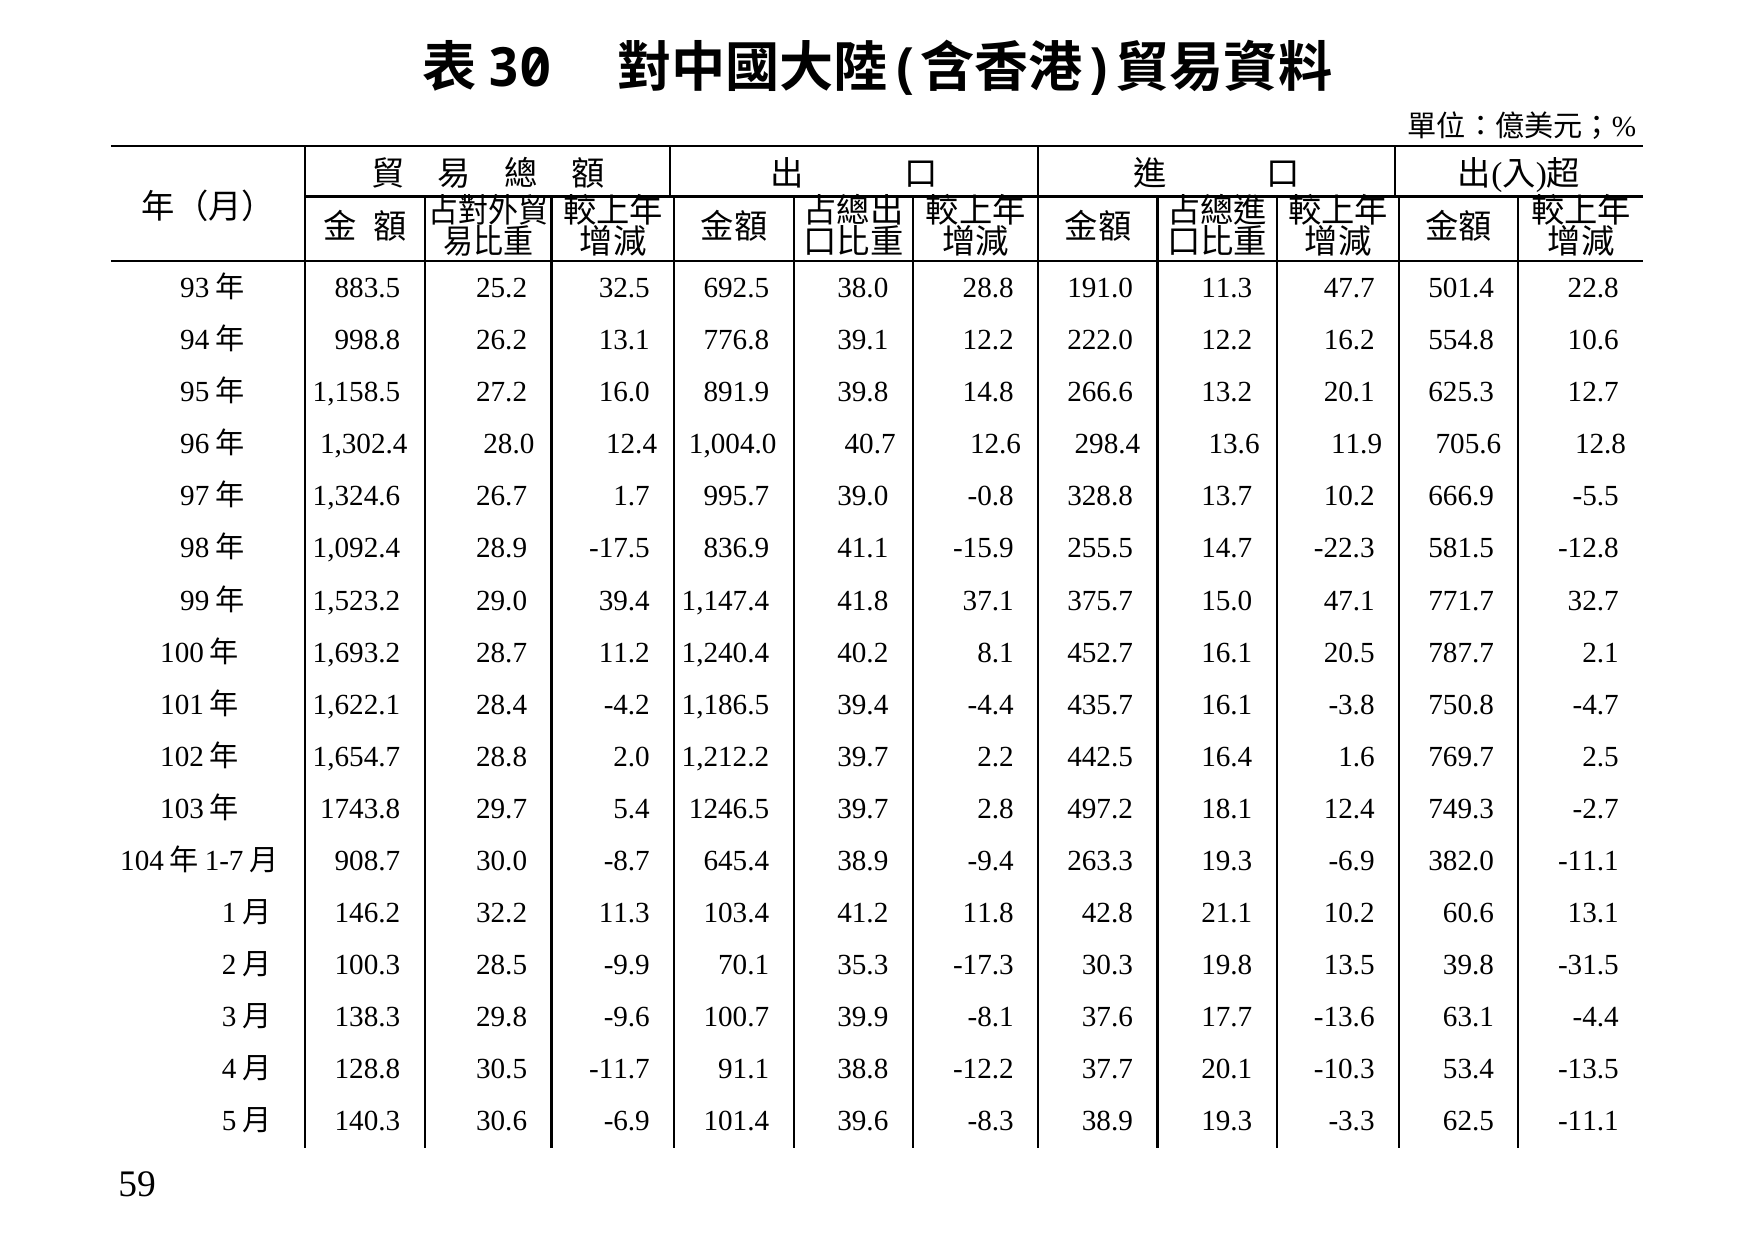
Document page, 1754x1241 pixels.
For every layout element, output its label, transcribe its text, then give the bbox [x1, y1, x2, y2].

table_cell 1743.8 [306, 783, 424, 835]
table_cell 13.7 [1159, 470, 1276, 522]
table_cell 38.0 [795, 262, 912, 314]
table_cell 266.6 [1039, 366, 1156, 418]
table_cell 2.5 [1519, 731, 1643, 783]
table_cell 12.6 [914, 418, 1037, 470]
table_cell 40.7 [795, 418, 912, 470]
table_cell 705.6 [1400, 418, 1517, 470]
table_cell 11.8 [914, 887, 1037, 939]
table_cell 60.6 [1400, 887, 1517, 939]
table_cell 13.2 [1159, 366, 1276, 418]
table_cell 金 額 [306, 198, 424, 260]
table_cell 63.1 [1400, 991, 1517, 1043]
table_cell 2.1 [1519, 627, 1643, 679]
table_cell 29.0 [426, 575, 550, 627]
table_cell 497.2 [1039, 783, 1156, 835]
table_cell 375.7 [1039, 575, 1156, 627]
table_cell 255.5 [1039, 523, 1156, 574]
table_cell 12.8 [1519, 418, 1643, 470]
table_cell 554.8 [1400, 314, 1517, 366]
table_cell 1.7 [553, 470, 673, 522]
table_cell 1,693.2 [306, 627, 424, 679]
table_cell 103.4 [675, 887, 793, 939]
table_cell 35.3 [795, 939, 912, 991]
table_cell 37.1 [914, 575, 1037, 627]
table_cell 39.7 [795, 731, 912, 783]
table_cell 382.0 [1400, 835, 1517, 887]
table_cell 501.4 [1400, 262, 1517, 314]
table_cell 5.4 [553, 783, 673, 835]
table_cell -8.1 [914, 991, 1037, 1043]
table_cell 1,092.4 [306, 523, 424, 574]
table_cell 1,622.1 [306, 679, 424, 731]
table_cell 較上年 增減 [914, 198, 1037, 260]
table_cell 692.5 [675, 262, 793, 314]
table_cell 98年 [111, 523, 304, 574]
table_cell 645.4 [675, 835, 793, 887]
table_cell 47.1 [1278, 575, 1398, 627]
table_cell -4.2 [553, 679, 673, 731]
table_cell 13.5 [1278, 939, 1398, 991]
table_cell 20.5 [1278, 627, 1398, 679]
table_cell 836.9 [675, 523, 793, 574]
table_cell 3月 [111, 991, 304, 1043]
table_cell -4.4 [1519, 991, 1643, 1043]
table_cell 908.7 [306, 835, 424, 887]
table_cell 19.8 [1159, 939, 1276, 991]
table_cell 100年 [111, 627, 304, 679]
table_cell -17.3 [914, 939, 1037, 991]
table_cell 1,240.4 [675, 627, 793, 679]
table_cell 19.3 [1159, 1095, 1276, 1147]
subtitle 表30 對中國大陸(含香港)貿易資料 [118, 24, 1636, 103]
table_cell 20.1 [1278, 366, 1398, 418]
table_cell 38.8 [795, 1043, 912, 1095]
table_cell 128.8 [306, 1043, 424, 1095]
table_cell 32.5 [553, 262, 673, 314]
table_cell 1246.5 [675, 783, 793, 835]
table_cell -9.6 [553, 991, 673, 1043]
table_cell 47.7 [1278, 262, 1398, 314]
table_cell 12.2 [914, 314, 1037, 366]
table_cell 12.2 [1159, 314, 1276, 366]
table_cell 較上年 增減 [1519, 198, 1643, 260]
table_cell 2.0 [553, 731, 673, 783]
table_cell 20.1 [1159, 1043, 1276, 1095]
table_cell 442.5 [1039, 731, 1156, 783]
table_cell 28.8 [914, 262, 1037, 314]
table_cell 666.9 [1400, 470, 1517, 522]
table_cell 28.0 [426, 418, 550, 470]
table_cell 占總出口比重 [795, 198, 912, 260]
table_cell 101年 [111, 679, 304, 731]
table_cell 32.2 [426, 887, 550, 939]
table_cell 30.3 [1039, 939, 1156, 991]
table_cell -13.6 [1278, 991, 1398, 1043]
table_cell 16.1 [1159, 679, 1276, 731]
table_cell 140.3 [306, 1095, 424, 1147]
table_cell 263.3 [1039, 835, 1156, 887]
table_cell 12.4 [1278, 783, 1398, 835]
table_cell 28.5 [426, 939, 550, 991]
table_cell 96年 [111, 418, 304, 470]
table_header 出 口 [671, 147, 1037, 195]
table_cell 16.0 [553, 366, 673, 418]
table_cell 11.9 [1278, 418, 1398, 470]
table_cell 1,158.5 [306, 366, 424, 418]
table_cell 1,004.0 [675, 418, 793, 470]
table_cell 99年 [111, 575, 304, 627]
table_header 年（月） [111, 147, 304, 260]
table_cell -31.5 [1519, 939, 1643, 991]
table_cell 占總進口比重 [1159, 198, 1276, 260]
table_cell 435.7 [1039, 679, 1156, 731]
table_cell -13.5 [1519, 1043, 1643, 1095]
table_cell 97年 [111, 470, 304, 522]
table_cell -6.9 [1278, 835, 1398, 887]
table_cell 16.1 [1159, 627, 1276, 679]
table_cell 39.9 [795, 991, 912, 1043]
table_cell 101.4 [675, 1095, 793, 1147]
table_cell 1,523.2 [306, 575, 424, 627]
table_cell 222.0 [1039, 314, 1156, 366]
table_cell 較上年 增減 [553, 198, 673, 260]
table_cell 776.8 [675, 314, 793, 366]
table_cell 328.8 [1039, 470, 1156, 522]
table_cell -8.3 [914, 1095, 1037, 1147]
table_cell -11.7 [553, 1043, 673, 1095]
table_cell -8.7 [553, 835, 673, 887]
table_cell 40.2 [795, 627, 912, 679]
table_cell 39.7 [795, 783, 912, 835]
table_cell 37.7 [1039, 1043, 1156, 1095]
table_cell 25.2 [426, 262, 550, 314]
table_cell 138.3 [306, 991, 424, 1043]
table_cell 5月 [111, 1095, 304, 1147]
table_cell 749.3 [1400, 783, 1517, 835]
table_cell 750.8 [1400, 679, 1517, 731]
table_cell 13.6 [1159, 418, 1276, 470]
table_cell 28.9 [426, 523, 550, 574]
table_cell 1,186.5 [675, 679, 793, 731]
table_cell 39.1 [795, 314, 912, 366]
table_cell 298.4 [1039, 418, 1156, 470]
table_cell 17.7 [1159, 991, 1276, 1043]
table_cell 金額 [1400, 198, 1517, 260]
table_header 進 口 [1039, 147, 1394, 195]
table_cell 29.7 [426, 783, 550, 835]
table_cell 19.3 [1159, 835, 1276, 887]
table_cell -9.4 [914, 835, 1037, 887]
table_cell 32.7 [1519, 575, 1643, 627]
table_cell -5.5 [1519, 470, 1643, 522]
table_cell 15.0 [1159, 575, 1276, 627]
table_cell 995.7 [675, 470, 793, 522]
table_cell 22.8 [1519, 262, 1643, 314]
table_cell 金額 [675, 198, 793, 260]
table_cell 30.0 [426, 835, 550, 887]
table_cell 占對外貿易比重 [426, 198, 550, 260]
table_cell 102年 [111, 731, 304, 783]
table_header 貿 易 總 額 [306, 147, 669, 195]
table_cell 39.8 [1400, 939, 1517, 991]
table_cell 10.2 [1278, 887, 1398, 939]
table_cell 1,654.7 [306, 731, 424, 783]
table_cell 13.1 [1519, 887, 1643, 939]
table_cell 103年 [111, 783, 304, 835]
table_cell 191.0 [1039, 262, 1156, 314]
table_cell 769.7 [1400, 731, 1517, 783]
table_cell -3.3 [1278, 1095, 1398, 1147]
table_cell 30.6 [426, 1095, 550, 1147]
table_cell 11.3 [553, 887, 673, 939]
table_cell -10.3 [1278, 1043, 1398, 1095]
table_cell 883.5 [306, 262, 424, 314]
table_cell 10.6 [1519, 314, 1643, 366]
table_cell 金額 [1039, 198, 1156, 260]
table_cell 18.1 [1159, 783, 1276, 835]
table_cell -2.7 [1519, 783, 1643, 835]
table_cell 39.6 [795, 1095, 912, 1147]
table_cell -12.2 [914, 1043, 1037, 1095]
table_cell 28.8 [426, 731, 550, 783]
table_cell -6.9 [553, 1095, 673, 1147]
table_cell 14.8 [914, 366, 1037, 418]
table_cell 94年 [111, 314, 304, 366]
table_cell 12.7 [1519, 366, 1643, 418]
table_cell 41.1 [795, 523, 912, 574]
table_cell -15.9 [914, 523, 1037, 574]
table_cell 16.2 [1278, 314, 1398, 366]
table_cell 1,302.4 [306, 418, 424, 470]
table_cell 14.7 [1159, 523, 1276, 574]
table_cell 41.8 [795, 575, 912, 627]
table_cell 12.4 [553, 418, 673, 470]
table_cell 38.9 [795, 835, 912, 887]
table_cell 998.8 [306, 314, 424, 366]
table_cell 29.8 [426, 991, 550, 1043]
table_cell 1,212.2 [675, 731, 793, 783]
table_cell 891.9 [675, 366, 793, 418]
table_header 出(入)超 [1396, 147, 1643, 195]
table_cell 625.3 [1400, 366, 1517, 418]
table_cell 39.0 [795, 470, 912, 522]
table_cell 62.5 [1400, 1095, 1517, 1147]
table_cell -0.8 [914, 470, 1037, 522]
table_cell -22.3 [1278, 523, 1398, 574]
table_cell 42.8 [1039, 887, 1156, 939]
table_cell -4.7 [1519, 679, 1643, 731]
table_cell 1月 [111, 887, 304, 939]
table_cell 39.4 [553, 575, 673, 627]
table_cell 2.8 [914, 783, 1037, 835]
table_cell 452.7 [1039, 627, 1156, 679]
table_cell 28.4 [426, 679, 550, 731]
table_cell 37.6 [1039, 991, 1156, 1043]
table_cell 39.4 [795, 679, 912, 731]
table_cell 39.8 [795, 366, 912, 418]
table_cell 41.2 [795, 887, 912, 939]
table_cell 16.4 [1159, 731, 1276, 783]
table_cell 100.7 [675, 991, 793, 1043]
table_cell 26.2 [426, 314, 550, 366]
table_cell 27.2 [426, 366, 550, 418]
table_cell 581.5 [1400, 523, 1517, 574]
table_cell 95年 [111, 366, 304, 418]
table_cell 787.7 [1400, 627, 1517, 679]
table_cell -9.9 [553, 939, 673, 991]
table_cell 100.3 [306, 939, 424, 991]
table_cell -3.8 [1278, 679, 1398, 731]
table_cell 8.1 [914, 627, 1037, 679]
table_cell 11.3 [1159, 262, 1276, 314]
table_cell 2月 [111, 939, 304, 991]
table_cell 104年1-7月 [111, 835, 304, 887]
table_cell 21.1 [1159, 887, 1276, 939]
table_cell -12.8 [1519, 523, 1643, 574]
table_cell 146.2 [306, 887, 424, 939]
table_cell 較上年 增減 [1278, 198, 1398, 260]
table_cell -17.5 [553, 523, 673, 574]
table_cell 1,324.6 [306, 470, 424, 522]
text 單位：億美元；% [118, 103, 1636, 145]
table_cell 91.1 [675, 1043, 793, 1095]
table_cell 771.7 [1400, 575, 1517, 627]
table_cell 38.9 [1039, 1095, 1156, 1147]
table_cell 70.1 [675, 939, 793, 991]
table_cell 93年 [111, 262, 304, 314]
table_cell 13.1 [553, 314, 673, 366]
table_cell 28.7 [426, 627, 550, 679]
table_cell 1,147.4 [675, 575, 793, 627]
table_cell 2.2 [914, 731, 1037, 783]
table_cell -11.1 [1519, 1095, 1643, 1147]
table_cell 10.2 [1278, 470, 1398, 522]
table_cell 1.6 [1278, 731, 1398, 783]
table_cell 11.2 [553, 627, 673, 679]
table_cell -4.4 [914, 679, 1037, 731]
table_cell 4月 [111, 1043, 304, 1095]
table_cell 26.7 [426, 470, 550, 522]
table_cell 53.4 [1400, 1043, 1517, 1095]
table_cell -11.1 [1519, 835, 1643, 887]
table_cell 30.5 [426, 1043, 550, 1095]
